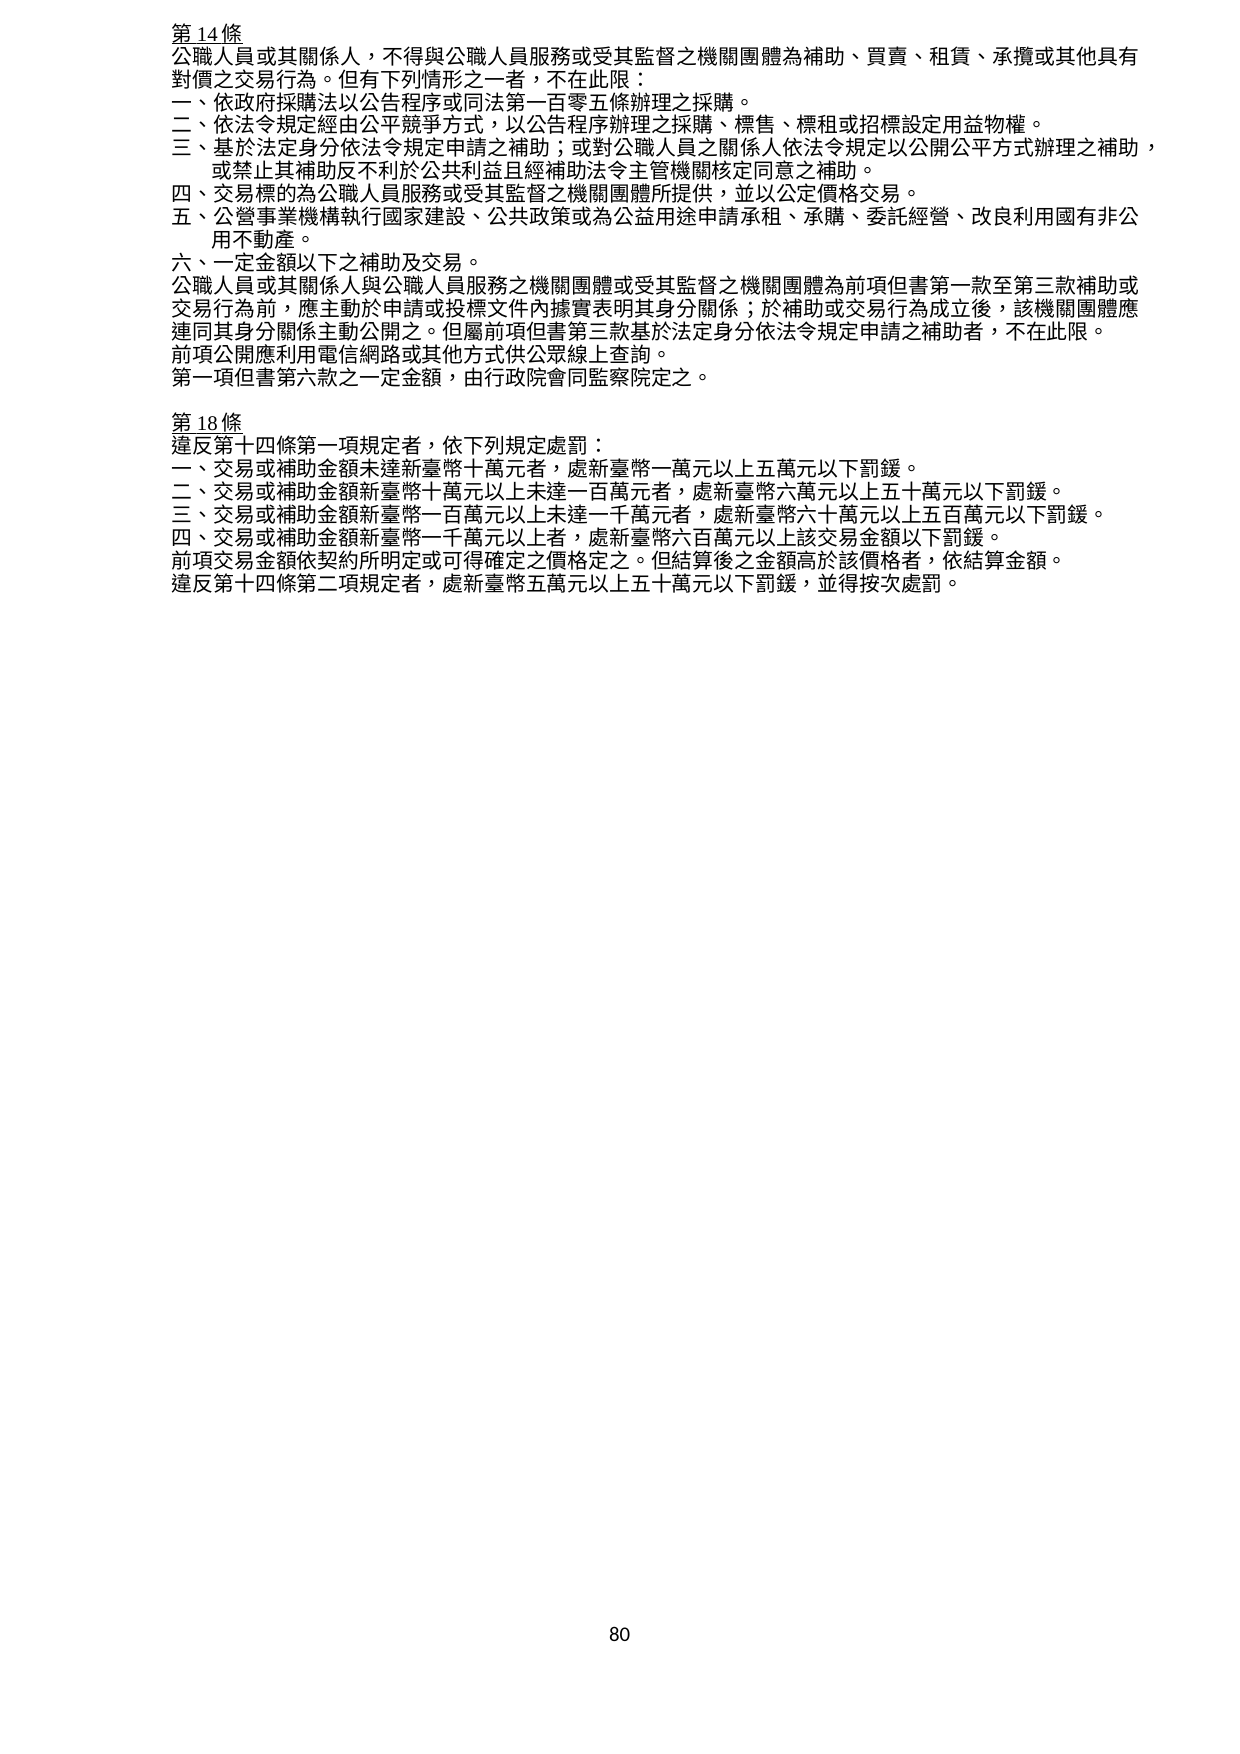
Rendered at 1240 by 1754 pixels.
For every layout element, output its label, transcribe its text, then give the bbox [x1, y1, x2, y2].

text 二、交易或補助金額新臺幣十萬元以上未達一百萬元者，處新臺幣六萬元以上五十萬元以下罰鍰。 [172, 481, 1141, 504]
text 一、交易或補助金額未達新臺幣十萬元者，處新臺幣一萬元以上五萬元以下罰鍰。 [172, 458, 1141, 481]
text 公職人員或其關係人與公職人員服務之機關團體或受其監督之機關團體為前項但書第一款至第三款補助或交易行為前，應主動於申請或投標文件內據實表明其身分關係；於補助或交易行為成立後，該機關團體應連同其身分關係主動公開之。但屬前項但書第三款基於法定身分依法令規定申請之補助者，不在此限。 [172, 275, 1141, 344]
text 四、交易標的為公職人員服務或受其監督之機關團體所提供，並以公定價格交易。 [172, 183, 1141, 206]
text 違反第十四條第一項規定者，依下列規定處罰： [172, 435, 1141, 458]
text 第18條 [172, 412, 1141, 435]
text 前項交易金額依契約所明定或可得確定之價格定之。但結算後之金額高於該價格者，依結算金額。 [172, 550, 1141, 573]
text 一、依政府採購法以公告程序或同法第一百零五條辦理之採購。 [172, 92, 1141, 114]
text 公職人員或其關係人，不得與公職人員服務或受其監督之機關團體為補助、買賣、租賃、承攬或其他具有對價之交易行為。但有下列情形之一者，不在此限： [172, 46, 1141, 92]
text 三、基於法定身分依法令規定申請之補助；或對公職人員之關係人依法令規定以公開公平方式辦理之補助，或禁止其補助反不利於公共利益且經補助法令主管機關核定同意之補助。 [172, 137, 1141, 183]
text 五、公營事業機構執行國家建設、公共政策或為公益用途申請承租、承購、委託經營、改良利用國有非公用不動產。 [172, 206, 1141, 252]
text 四、交易或補助金額新臺幣一千萬元以上者，處新臺幣六百萬元以上該交易金額以下罰鍰。 [172, 527, 1141, 550]
text 六、一定金額以下之補助及交易。 [172, 252, 1141, 275]
text 三、交易或補助金額新臺幣一百萬元以上未達一千萬元者，處新臺幣六十萬元以上五百萬元以下罰鍰。 [172, 504, 1141, 527]
text 二、依法令規定經由公平競爭方式，以公告程序辦理之採購、標售、標租或招標設定用益物權。 [172, 114, 1141, 137]
text 前項公開應利用電信網路或其他方式供公眾線上查詢。 [172, 344, 1141, 367]
text 第一項但書第六款之一定金額，由行政院會同監察院定之。 [172, 367, 1141, 389]
text 第14條 [172, 23, 1141, 46]
text 違反第十四條第二項規定者，處新臺幣五萬元以上五十萬元以下罰鍰，並得按次處罰。 [172, 573, 1141, 596]
